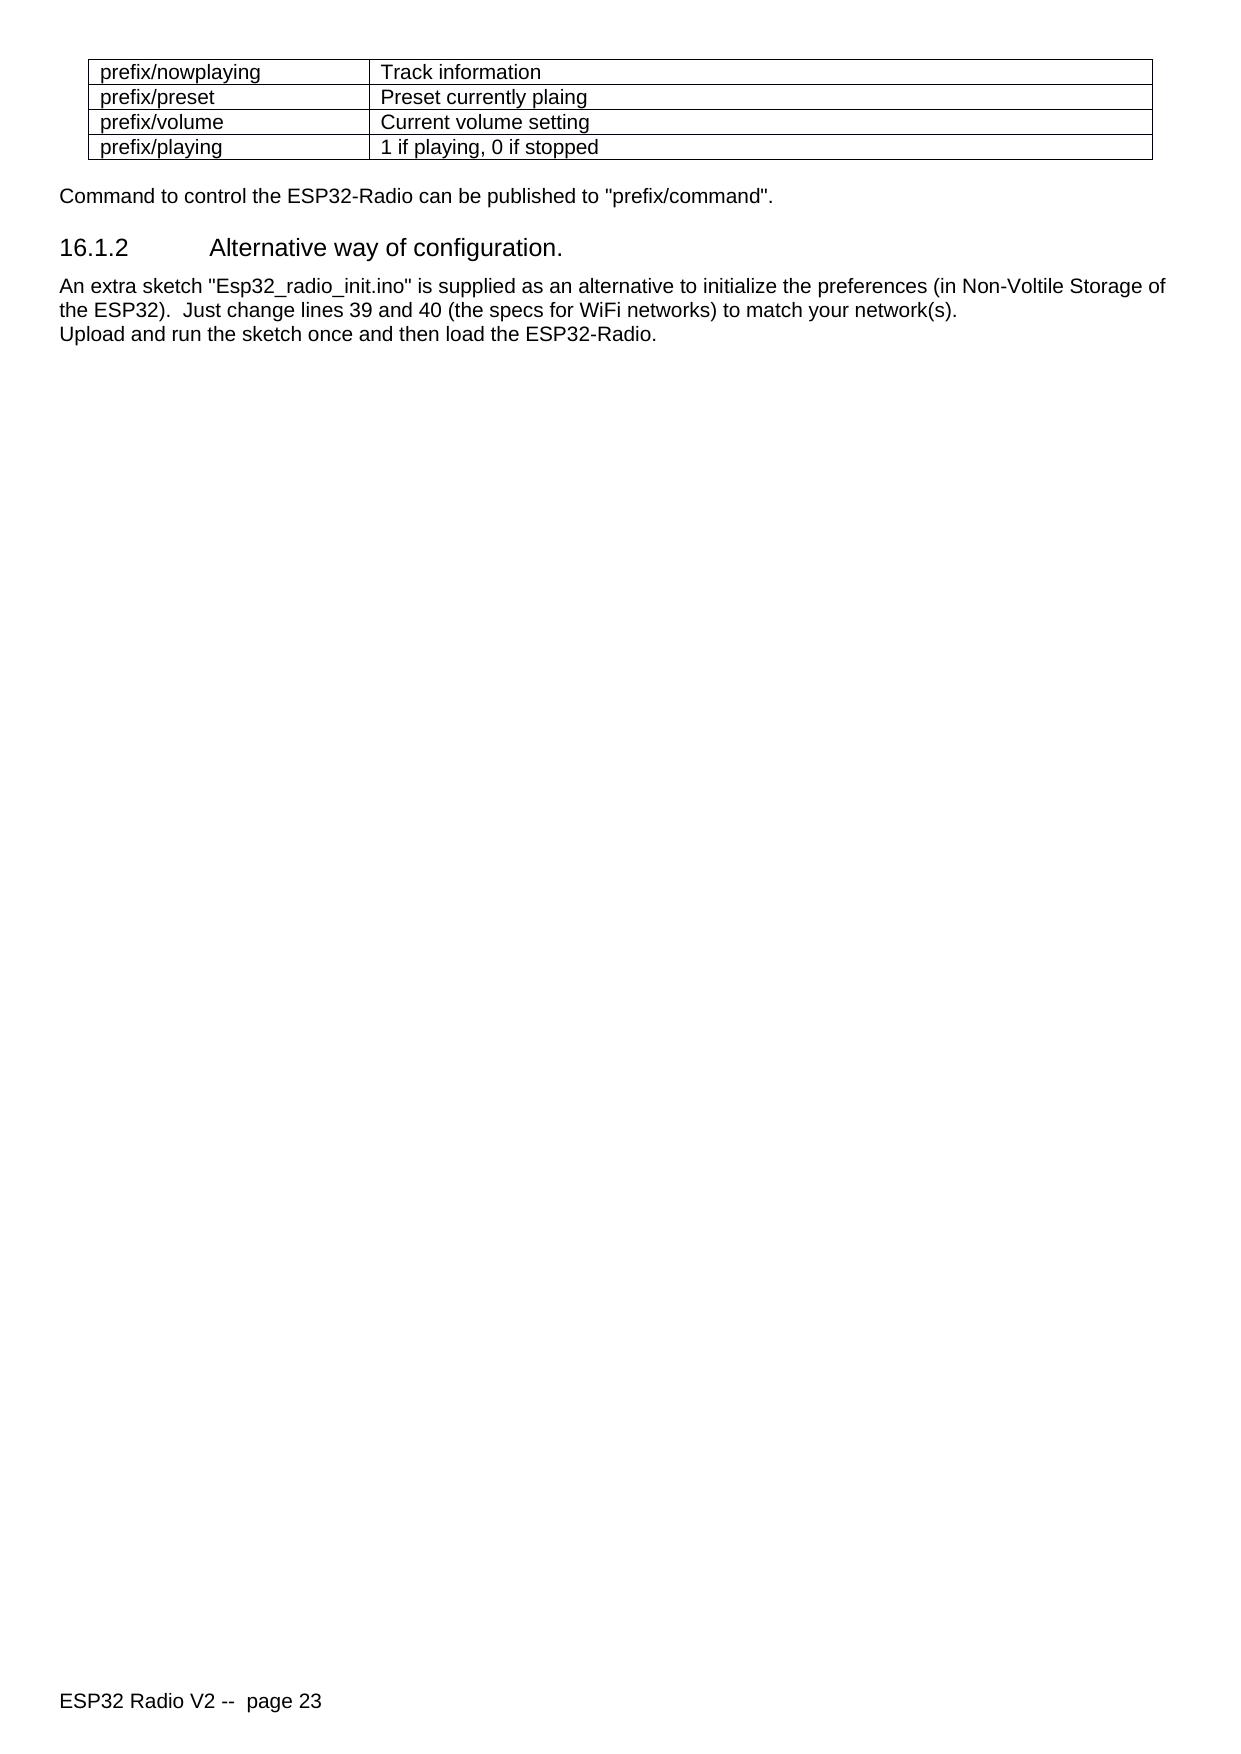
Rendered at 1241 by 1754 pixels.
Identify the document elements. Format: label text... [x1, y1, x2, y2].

table_cell Current volume setting [370, 110, 1152, 134]
table_cell Preset currently plaing [370, 85, 1152, 109]
table_cell prefix/volume [89, 110, 369, 134]
text Upload and run the sketch once and then load the ESP32-Radio. [59, 322, 1181, 346]
table_cell Track information [370, 60, 1152, 84]
subtitle Alternative way of configuration. [59, 233, 1181, 262]
text Command to control the ESP32-Radio can be published to "prefix/command". [59, 184, 1181, 208]
table_cell prefix/nowplaying [89, 60, 369, 84]
table_cell prefix/playing [89, 135, 369, 159]
table_cell 1 if playing, 0 if stopped [370, 135, 1152, 159]
text An extra sketch "Esp32_radio_init.ino" is supplied as an alternative to initialize the preferences (in Non-Voltile Storage of the ESP32). Just change lines 39 and 40 (the specs for WiFi networks) to match your network(s). [59, 274, 1181, 322]
table_cell prefix/preset [89, 85, 369, 109]
